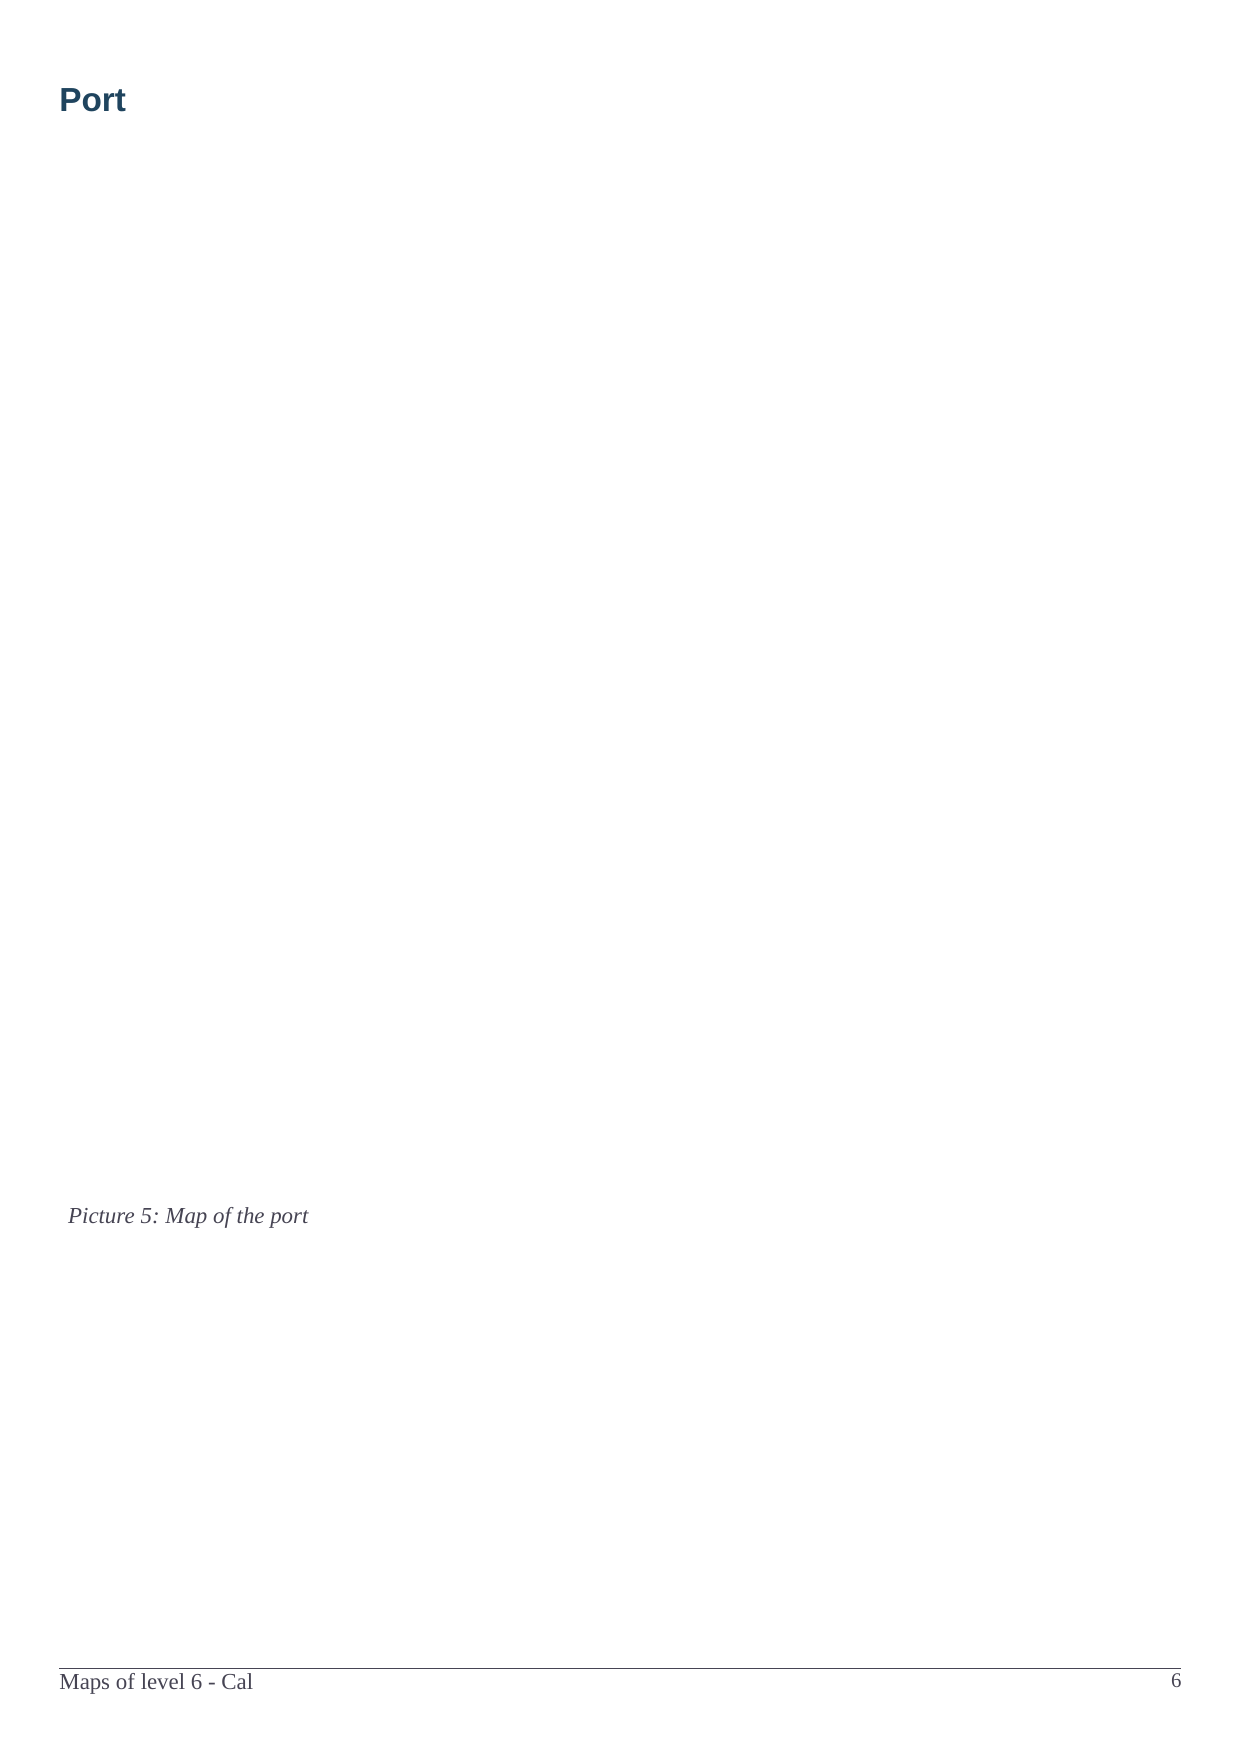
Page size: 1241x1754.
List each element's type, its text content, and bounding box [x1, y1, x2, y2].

text Picture 5: Map of the port [68, 143, 1172, 1229]
subtitle Port [59, 80, 1181, 118]
